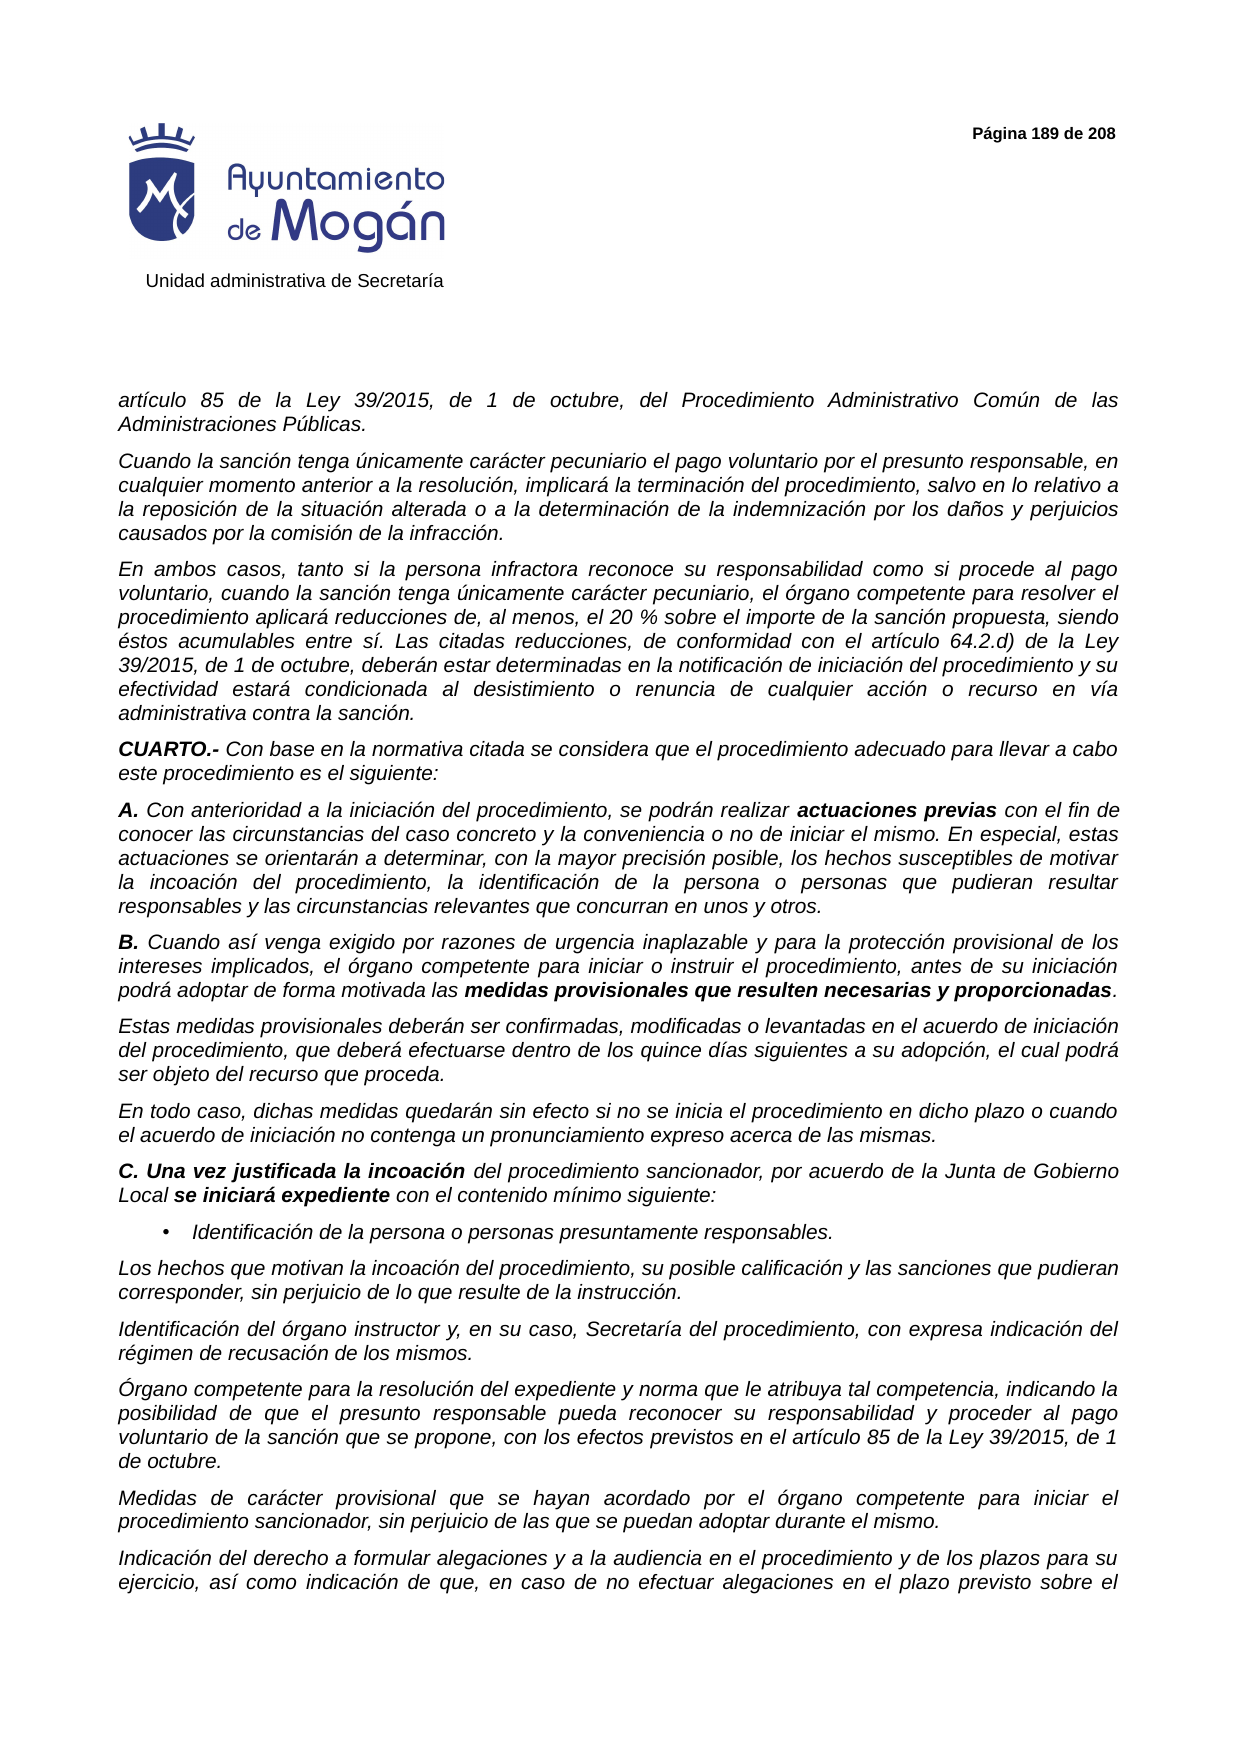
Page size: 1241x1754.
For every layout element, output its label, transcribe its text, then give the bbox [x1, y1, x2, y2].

text En ambos casos, tanto si la persona infractora reconoce su responsabilidad como si procede al pago voluntario, cuando la sanción tenga únicamente carácter pecuniario, el órgano competente para resolver el procedimiento aplicará reducciones de, al menos, el 20 % sobre el importe de la sanción propuesta, siendo éstos acumulables entre sí. Las citadas reducciones, de conformidad con el artículo 64.2.d) de la Ley 39/2015, de 1 de octubre, deberán estar determinadas en la notificación de iniciación del procedimiento y su efectividad estará condicionada al desistimiento o renuncia de cualquier acción o recurso en vía administrativa contra la sanción. [118, 557, 1122, 725]
text Órgano competente para la resolución del expediente y norma que le atribuya tal competencia, indicando la posibilidad de que el presunto responsable pueda reconocer su responsabilidad y proceder al pago voluntario de la sanción que se propone, con los efectos previstos en el artículo 85 de la Ley 39/2015, de 1 de octubre. [118, 1377, 1122, 1473]
text artículo 85 de la Ley 39/2015, de 1 de octubre, del Procedimiento Administrativo Común de las Administraciones Públicas. [118, 388, 1122, 436]
text A. Con anterioridad a la iniciación del procedimiento, se podrán realizar actuaciones previas con el fin de conocer las circunstancias del caso concreto y la conveniencia o no de iniciar el mismo. En especial, estas actuaciones se orientarán a determinar, con la mayor precisión posible, los hechos susceptibles de motivar la incoación del procedimiento, la identificación de la persona o personas que pudieran resultar responsables y las circunstancias relevantes que concurran en unos y otros. [118, 798, 1122, 917]
picture [128, 123, 445, 259]
text CUARTO.- Con base en la normativa citada se considera que el procedimiento adecuado para llevar a cabo este procedimiento es el siguiente: [118, 737, 1122, 785]
text Medidas de carácter provisional que se hayan acordado por el órgano competente para iniciar el procedimiento sancionador, sin perjuicio de las que se puedan adoptar durante el mismo. [118, 1485, 1122, 1533]
text Cuando la sanción tenga únicamente carácter pecuniario el pago voluntario por el presunto responsable, en cualquier momento anterior a la resolución, implicará la terminación del procedimiento, salvo en lo relativo a la reposición de la situación alterada o a la determinación de la indemnización por los daños y perjuicios causados por la comisión de la infracción. [118, 449, 1122, 544]
text B. Cuando así venga exigido por razones de urgencia inaplazable y para la protección provisional de los intereses implicados, el órgano competente para iniciar o instruir el procedimiento, antes de su iniciación podrá adoptar de forma motivada las medidas provisionales que resulten necesarias y proporcionadas. [118, 930, 1122, 1002]
text Indicación del derecho a formular alegaciones y a la audiencia en el procedimiento y de los plazos para su ejercicio, así como indicación de que, en caso de no efectuar alegaciones en el plazo previsto sobre el [118, 1546, 1122, 1594]
text En todo caso, dichas medidas quedarán sin efecto si no se inicia el procedimiento en dicho plazo o cuando el acuerdo de iniciación no contenga un pronunciamiento expreso acerca de las mismas. [118, 1099, 1122, 1147]
text Estas medidas provisionales deberán ser confirmadas, modificadas o levantadas en el acuerdo de iniciación del procedimiento, que deberá efectuarse dentro de los quince días siguientes a su adopción, el cual podrá ser objeto del recurso que proceda. [118, 1014, 1122, 1086]
text C. Una vez justificada la incoación del procedimiento sancionador, por acuerdo de la Junta de Gobierno Local se iniciará expediente con el contenido mínimo siguiente: [118, 1159, 1122, 1207]
list Identificación de la persona o personas presuntamente responsables. [162, 1219, 1122, 1244]
text Identificación del órgano instructor y, en su caso, Secretaría del procedimiento, con expresa indicación del régimen de recusación de los mismos. [118, 1317, 1122, 1364]
text Los hechos que motivan la incoación del procedimiento, su posible calificación y las sanciones que pudieran corresponder, sin perjuicio de lo que resulte de la instrucción. [118, 1256, 1122, 1304]
